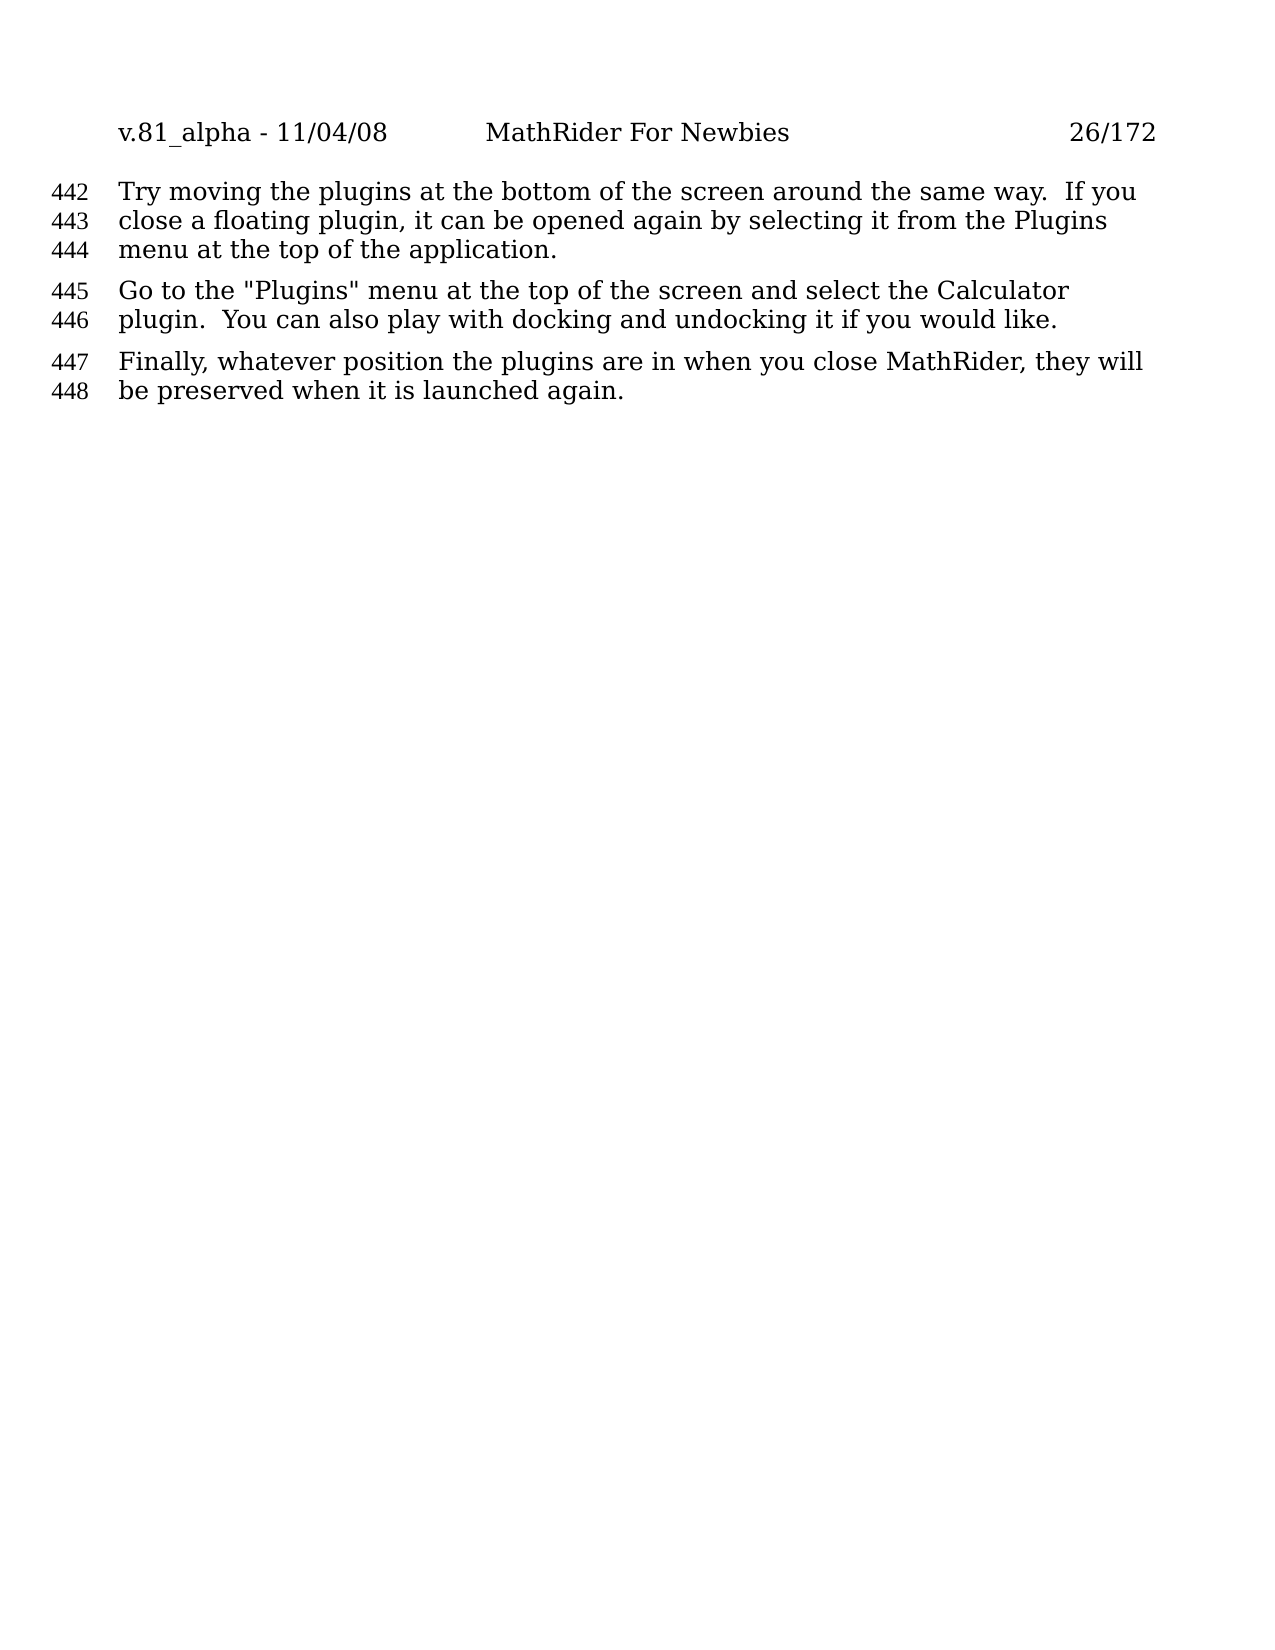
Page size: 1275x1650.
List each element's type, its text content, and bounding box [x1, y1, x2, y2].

text Try moving the plugins at the bottom of the screen around the same way. If you close a floating plugin, it can be opened again by selecting it from the Plugins menu at the top of the application. [118, 177, 1157, 264]
text Finally, whatever position the plugins are in when you close MathRider, they will be preserved when it is launched again. [118, 347, 1157, 405]
text Go to the "Plugins" menu at the top of the screen and select the Calculator plugin. You can also play with docking and undocking it if you would like. [118, 276, 1157, 335]
